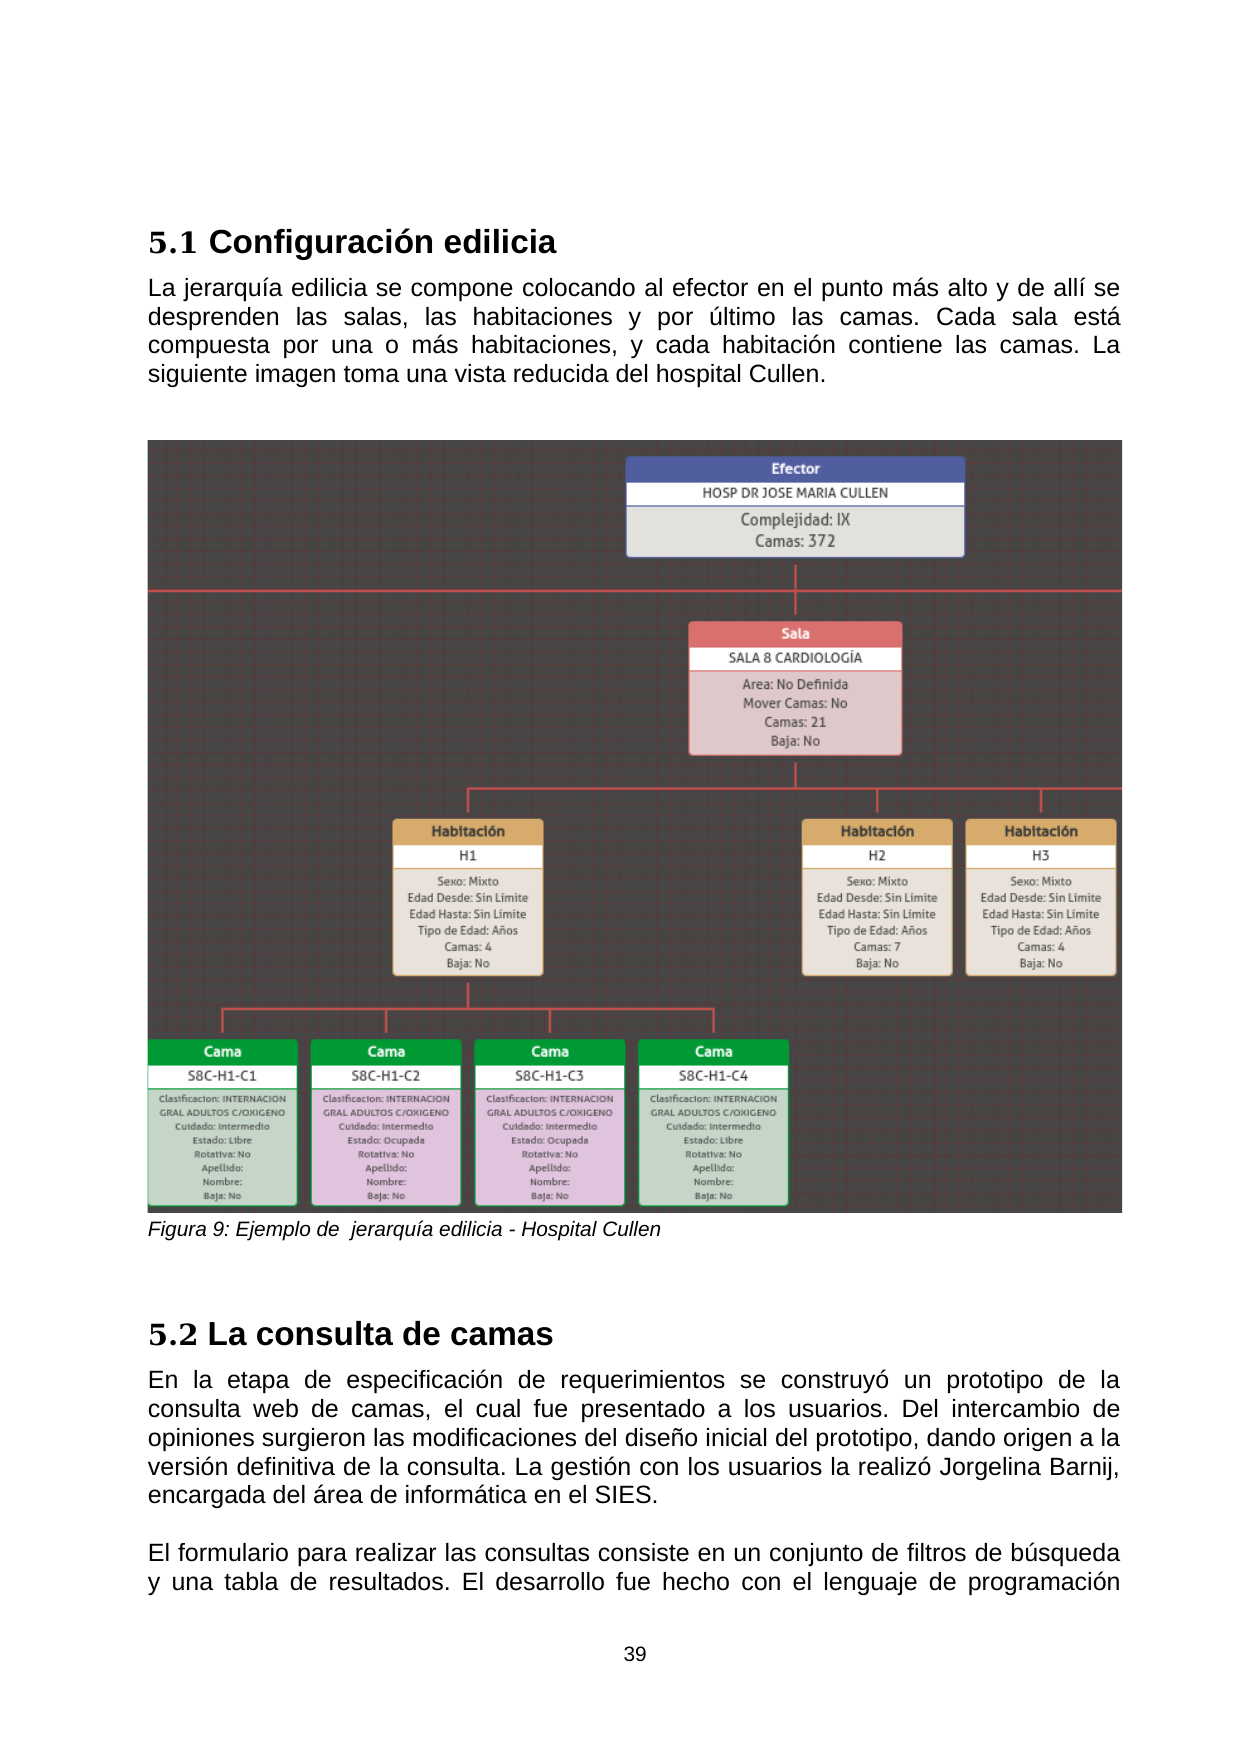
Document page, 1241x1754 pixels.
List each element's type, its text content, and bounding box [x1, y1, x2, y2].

text La jerarquía edilicia se compone colocando al efector en el punto más alto y de allí se desprenden las salas, las habitaciones y por último las camas. Cada sala está compuesta por una o más habitaciones, y cada habitación contiene las camas. La siguiente imagen toma una vista reducida del hospital Cullen. [148, 273, 1122, 388]
subtitle 5.2 La consulta de camas [148, 1314, 1122, 1353]
picture [147, 440, 1123, 1213]
text El formulario para realizar las consultas consiste en un conjunto de filtros de búsqueda y una tabla de resultados. El desarrollo fue hecho con el lenguaje de programación [148, 1538, 1122, 1595]
text Figura 9: Ejemplo de jerarquía edilicia - Hospital Cullen [148, 1213, 1122, 1241]
text En la etapa de especificación de requerimientos se construyó un prototipo de la consulta web de camas, el cual fue presentado a los usuarios. Del intercambio de opiniones surgieron las modificaciones del diseño inicial del prototipo, dando origen a la versión definitiva de la consulta. La gestión con los usuarios la realizó Jorgelina Barnij, encargada del área de informática en el SIES. [148, 1365, 1122, 1509]
subtitle 5.1 Configuración edilicia [148, 222, 1122, 260]
